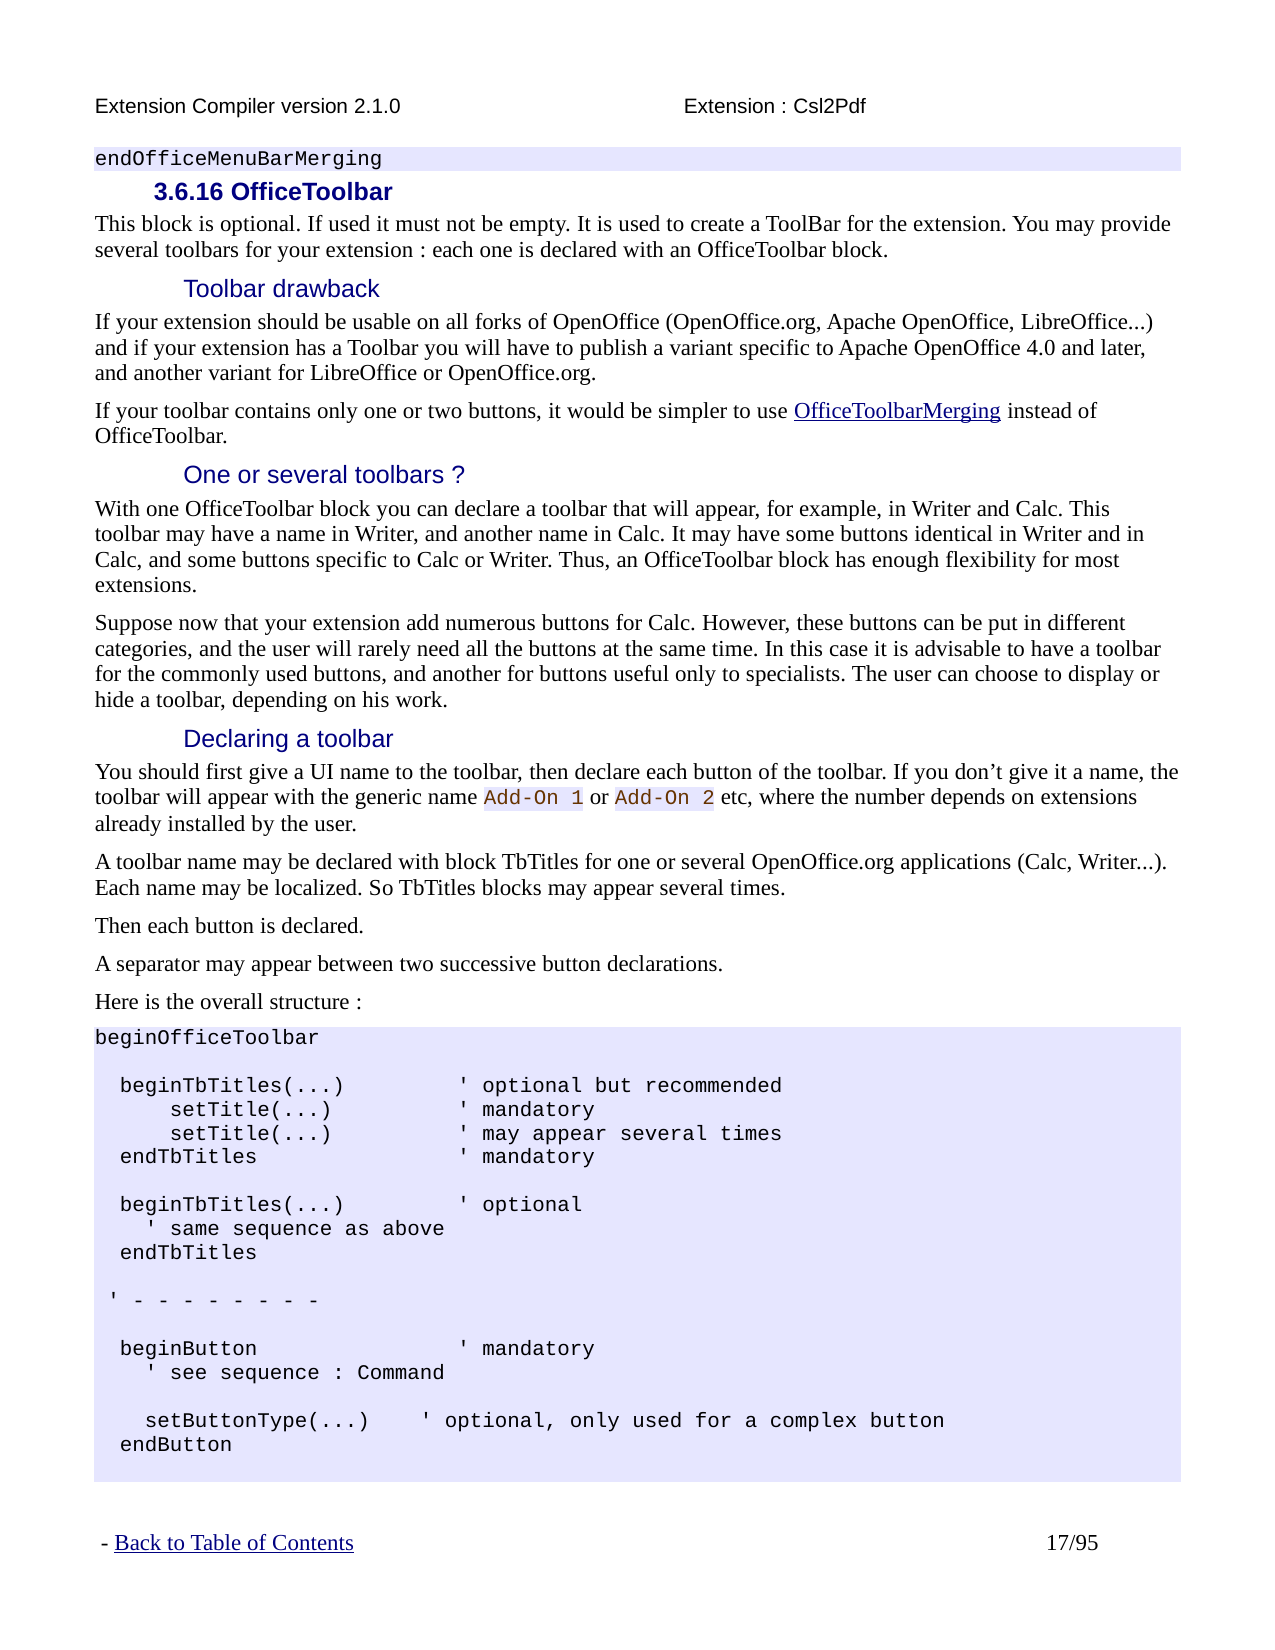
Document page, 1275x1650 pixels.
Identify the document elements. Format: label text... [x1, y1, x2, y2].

subtitle Toolbar drawback [183, 275, 1181, 303]
text beginTbTitles(...) ' optional but recommended [94, 1074, 1181, 1098]
text beginTbTitles(...) ' optional [94, 1194, 1181, 1218]
text With one OfficeToolbar block you can declare a toolbar that will appear, for example, in Writer and Calc. This toolbar may have a name in Writer, and another name in Calc. It may have some buttons identical in Writer and in Calc, and some buttons specific to Calc or Writer. Thus, an OfficeToolbar block has enough flexibility for most extensions. [94, 495, 1181, 597]
text endTbTitles ' mandatory [94, 1146, 1181, 1170]
text ' same sequence as above [94, 1218, 1181, 1242]
subtitle Declaring a toolbar [183, 724, 1181, 753]
text setButtonType(...) ' optional, only used for a complex button [94, 1410, 1181, 1434]
text Then each button is declared. [94, 913, 1181, 938]
text beginOfficeToolbar [94, 1027, 1181, 1051]
text A toolbar name may be declared with block TbTitles for one or several OpenOffice.org applications (Calc, Writer...). Each name may be localized. So TbTitles blocks may appear several times. [94, 849, 1181, 900]
text endOfficeMenuBarMerging [94, 147, 1181, 171]
text If your toolbar contains only one or two buttons, it would be simpler to use OfficeToolbarMerging instead of OfficeToolbar. [94, 398, 1181, 449]
text ' see sequence : Command [94, 1362, 1181, 1386]
text Here is the overall structure : [94, 989, 1181, 1014]
text ' - - - - - - - - [94, 1290, 1181, 1314]
text If your extension should be usable on all forks of OpenOffice (OpenOffice.org, Apache OpenOffice, LibreOffice...) and if your extension has a Toolbar you will have to publish a variant specific to Apache OpenOffice 4.0 and later, and another variant for LibreOffice or OpenOffice.org. [94, 309, 1181, 385]
text A separator may appear between two successive button declarations. [94, 951, 1181, 976]
text You should first give a UI name to the toolbar, then declare each button of the toolbar. If you don’t give it a name, the toolbar will appear with the generic name Add-On 1 or Add-On 2 etc, where the number depends on extensions already installed by the user. [94, 758, 1181, 837]
text This block is optional. If used it must not be empty. It is used to create a ToolBar for the extension. You may provide several toolbars for your extension : each one is declared with an OfficeToolbar block. [94, 211, 1181, 262]
text Suppose now that your extension add numerous buttons for Calc. However, these buttons can be put in different categories, and the user will rarely need all the buttons at the same time. In this case it is advisable to have a toolbar for the commonly used buttons, and another for buttons useful only to specialists. The user can choose to display or hide a toolbar, depending on his work. [94, 610, 1181, 712]
text endButton [94, 1434, 1181, 1458]
text endTbTitles [94, 1242, 1181, 1266]
subtitle OfficeToolbar [153, 177, 1181, 205]
text beginButton ' mandatory [94, 1338, 1181, 1362]
subtitle One or several toolbars ? [183, 461, 1181, 489]
text setTitle(...) ' mandatory [94, 1098, 1181, 1122]
text setTitle(...) ' may appear several times [94, 1122, 1181, 1146]
